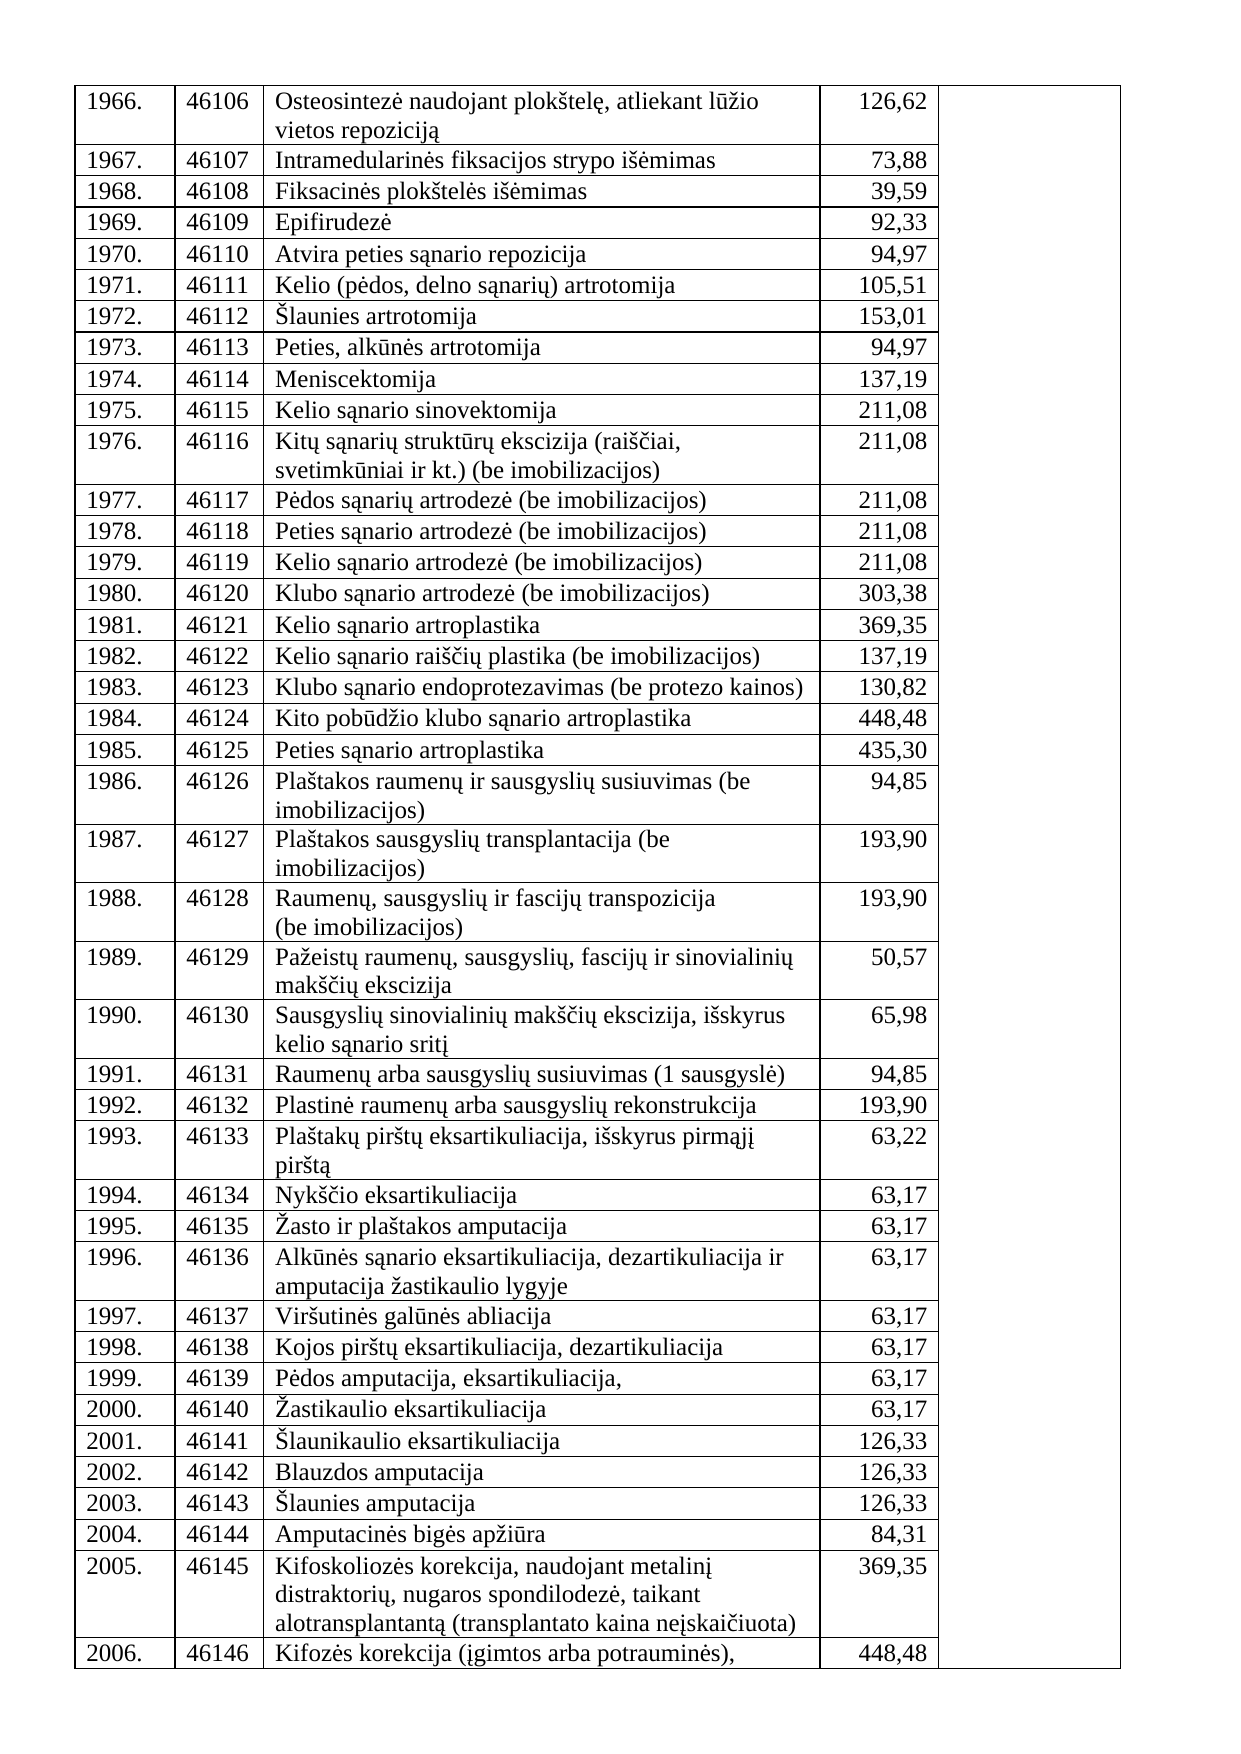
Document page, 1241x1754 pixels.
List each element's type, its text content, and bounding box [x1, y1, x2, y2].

table_cell 211,08 [821, 426, 938, 484]
table_cell 46128 [176, 883, 263, 941]
table_cell 2006. [76, 1638, 174, 1667]
table_cell 46132 [176, 1090, 263, 1120]
table_cell 126,62 [821, 86, 938, 144]
table_cell 94,97 [821, 239, 938, 269]
table_cell 46143 [176, 1488, 263, 1518]
table_cell 2005. [76, 1551, 174, 1637]
table_cell 1988. [76, 883, 174, 941]
table_cell 211,08 [821, 516, 938, 546]
table_cell 46110 [176, 239, 263, 269]
table_cell 137,19 [821, 641, 938, 671]
table_cell Kelio sąnario sinovektomija [264, 395, 819, 425]
table_cell 2001. [76, 1426, 174, 1456]
table_cell 1969. [76, 208, 174, 238]
table_cell 369,35 [821, 610, 938, 640]
table_cell 46121 [176, 610, 263, 640]
table_cell 46119 [176, 547, 263, 577]
table_cell 46111 [176, 270, 263, 300]
table_cell 1989. [76, 942, 174, 999]
table_cell Kelio (pėdos, delno sąnarių) artrotomija [264, 270, 819, 300]
table_cell Kifoskoliozės korekcija, naudojant metalinį distraktorių, nugaros spondilodezė, taikant alotransplantantą (transplantato kaina neįskaičiuota) [264, 1551, 819, 1637]
table_cell Alkūnės sąnario eksartikuliacija, dezartikuliacija ir amputacija žastikaulio lygyje [264, 1242, 819, 1300]
table_cell 94,85 [821, 1059, 938, 1089]
table_cell 46131 [176, 1059, 263, 1089]
table_cell 46146 [176, 1638, 263, 1667]
table_cell 46130 [176, 1000, 263, 1058]
table_cell 2000. [76, 1395, 174, 1425]
table_cell 46120 [176, 579, 263, 609]
table_cell Plaštakų pirštų eksartikuliacija, išskyrus pirmąjį pirštą [264, 1121, 819, 1179]
table_cell 63,17 [821, 1363, 938, 1393]
table_cell 1978. [76, 516, 174, 546]
table_cell 1985. [76, 735, 174, 765]
table_cell 369,35 [821, 1551, 938, 1637]
table_cell Raumenų, sausgyslių ir fascijų transpozicija (be imobilizacijos) [264, 883, 819, 941]
table_cell Intramedularinės fiksacijos strypo išėmimas [264, 145, 819, 175]
table_cell Klubo sąnario endoprotezavimas (be protezo kainos) [264, 672, 819, 702]
table_cell Sausgyslių sinovialinių makščių ekscizija, išskyrus kelio sąnario sritį [264, 1000, 819, 1058]
table_cell 84,31 [821, 1520, 938, 1550]
table_cell 63,17 [821, 1301, 938, 1331]
table_cell 46138 [176, 1332, 263, 1362]
table_cell 46140 [176, 1395, 263, 1425]
table_cell 193,90 [821, 883, 938, 941]
table_cell Šlaunies amputacija [264, 1488, 819, 1518]
table_cell 63,17 [821, 1211, 938, 1241]
table_cell 137,19 [821, 364, 938, 394]
table_cell 1976. [76, 426, 174, 484]
table_cell 1967. [76, 145, 174, 175]
table_cell 1992. [76, 1090, 174, 1120]
table_cell 448,48 [821, 1638, 938, 1667]
table_cell 193,90 [821, 825, 938, 882]
table_cell 46141 [176, 1426, 263, 1456]
table_cell 46142 [176, 1457, 263, 1487]
table_cell 1999. [76, 1363, 174, 1393]
table_cell 65,98 [821, 1000, 938, 1058]
table_cell 46122 [176, 641, 263, 671]
table_cell Plaštakos sausgyslių transplantacija (be imobilizacijos) [264, 825, 819, 882]
table_cell 1980. [76, 579, 174, 609]
table_cell 46145 [176, 1551, 263, 1637]
table_cell 73,88 [821, 145, 938, 175]
table_cell 211,08 [821, 485, 938, 515]
table_cell 63,22 [821, 1121, 938, 1179]
table_cell 126,33 [821, 1488, 938, 1518]
table_cell Kelio sąnario raiščių plastika (be imobilizacijos) [264, 641, 819, 671]
table_cell Pėdos sąnarių artrodezė (be imobilizacijos) [264, 485, 819, 515]
table_cell 105,51 [821, 270, 938, 300]
table_cell 1984. [76, 704, 174, 734]
table_cell Raumenų arba sausgyslių susiuvimas (1 sausgyslė) [264, 1059, 819, 1089]
table_cell 46134 [176, 1180, 263, 1210]
table_cell Meniscektomija [264, 364, 819, 394]
table_cell 435,30 [821, 735, 938, 765]
table_cell 46124 [176, 704, 263, 734]
table_cell Plaštakos raumenų ir sausgyslių susiuvimas (be imobilizacijos) [264, 766, 819, 823]
table_cell 1996. [76, 1242, 174, 1300]
table_cell Atvira peties sąnario repozicija [264, 239, 819, 269]
table_cell Šlaunies artrotomija [264, 301, 819, 331]
table_cell 1987. [76, 825, 174, 882]
table_cell 1998. [76, 1332, 174, 1362]
table_cell 46129 [176, 942, 263, 999]
table_cell 1981. [76, 610, 174, 640]
table_cell 94,97 [821, 333, 938, 363]
table_cell 1982. [76, 641, 174, 671]
table_cell 1994. [76, 1180, 174, 1210]
table_cell 39,59 [821, 176, 938, 206]
table_cell 63,17 [821, 1395, 938, 1425]
table_cell 63,17 [821, 1242, 938, 1300]
table_cell 46118 [176, 516, 263, 546]
table_cell Peties sąnario artrodezė (be imobilizacijos) [264, 516, 819, 546]
table_cell 303,38 [821, 579, 938, 609]
table_cell 50,57 [821, 942, 938, 999]
table_cell 1979. [76, 547, 174, 577]
table_cell 94,85 [821, 766, 938, 823]
table_cell 153,01 [821, 301, 938, 331]
table_cell 193,90 [821, 1090, 938, 1120]
table_cell 211,08 [821, 547, 938, 577]
table_cell Žastikaulio eksartikuliacija [264, 1395, 819, 1425]
table_cell Kelio sąnario artroplastika [264, 610, 819, 640]
table_cell Osteosintezė naudojant plokštelę, atliekant lūžio vietos repoziciją [264, 86, 819, 144]
table_cell Peties, alkūnės artrotomija [264, 333, 819, 363]
table_cell 1974. [76, 364, 174, 394]
table_cell 63,17 [821, 1332, 938, 1362]
table_cell 46135 [176, 1211, 263, 1241]
table_cell 1997. [76, 1301, 174, 1331]
table_cell Viršutinės galūnės abliacija [264, 1301, 819, 1331]
table_cell 2002. [76, 1457, 174, 1487]
table_cell 46136 [176, 1242, 263, 1300]
table_cell 1977. [76, 485, 174, 515]
table_cell 1995. [76, 1211, 174, 1241]
table_cell Šlaunikaulio eksartikuliacija [264, 1426, 819, 1456]
table_cell 1970. [76, 239, 174, 269]
table_cell Peties sąnario artroplastika [264, 735, 819, 765]
table_cell Amputacinės bigės apžiūra [264, 1520, 819, 1550]
table_cell 46109 [176, 208, 263, 238]
table_cell Kojos pirštų eksartikuliacija, dezartikuliacija [264, 1332, 819, 1362]
table_cell 46137 [176, 1301, 263, 1331]
table_cell 46117 [176, 485, 263, 515]
table_cell Kito pobūdžio klubo sąnario artroplastika [264, 704, 819, 734]
table_cell 2004. [76, 1520, 174, 1550]
table_cell 46113 [176, 333, 263, 363]
table_cell 126,33 [821, 1457, 938, 1487]
table_cell 1968. [76, 176, 174, 206]
table_cell 211,08 [821, 395, 938, 425]
table_cell Nykščio eksartikuliacija [264, 1180, 819, 1210]
table_cell 126,33 [821, 1426, 938, 1456]
table_cell 46126 [176, 766, 263, 823]
table_cell Klubo sąnario artrodezė (be imobilizacijos) [264, 579, 819, 609]
table_cell 92,33 [821, 208, 938, 238]
table_cell 46108 [176, 176, 263, 206]
table_cell 1990. [76, 1000, 174, 1058]
table_cell Epifirudezė [264, 208, 819, 238]
table_cell 46114 [176, 364, 263, 394]
table_cell 46112 [176, 301, 263, 331]
table_cell 1966. [76, 86, 174, 144]
table_cell 2003. [76, 1488, 174, 1518]
table_cell 1972. [76, 301, 174, 331]
table_cell 46106 [176, 86, 263, 144]
table_cell 1975. [76, 395, 174, 425]
table_cell 46125 [176, 735, 263, 765]
table_cell 1971. [76, 270, 174, 300]
table_cell 46115 [176, 395, 263, 425]
table_cell 46133 [176, 1121, 263, 1179]
table_cell 1973. [76, 333, 174, 363]
table_cell 46139 [176, 1363, 263, 1393]
table_cell [939, 86, 1120, 1667]
table_cell 46144 [176, 1520, 263, 1550]
table_cell Pažeistų raumenų, sausgyslių, fascijų ir sinovialinių makščių ekscizija [264, 942, 819, 999]
table_cell 46116 [176, 426, 263, 484]
table_cell 1991. [76, 1059, 174, 1089]
table_cell Blauzdos amputacija [264, 1457, 819, 1487]
table_cell 1993. [76, 1121, 174, 1179]
table_cell Žasto ir plaštakos amputacija [264, 1211, 819, 1241]
table_cell 1983. [76, 672, 174, 702]
table_cell Kifozės korekcija (įgimtos arba potrauminės), [264, 1638, 819, 1667]
table_cell 130,82 [821, 672, 938, 702]
table_cell Pėdos amputacija, eksartikuliacija, [264, 1363, 819, 1393]
table_cell Kitų sąnarių struktūrų ekscizija (raiščiai, svetimkūniai ir kt.) (be imobilizacijos) [264, 426, 819, 484]
table_cell Kelio sąnario artrodezė (be imobilizacijos) [264, 547, 819, 577]
table_cell 46123 [176, 672, 263, 702]
table_cell Plastinė raumenų arba sausgyslių rekonstrukcija [264, 1090, 819, 1120]
table_cell 448,48 [821, 704, 938, 734]
table_cell 1986. [76, 766, 174, 823]
table_cell 63,17 [821, 1180, 938, 1210]
table_cell Fiksacinės plokštelės išėmimas [264, 176, 819, 206]
table_cell 46127 [176, 825, 263, 882]
table_cell 46107 [176, 145, 263, 175]
